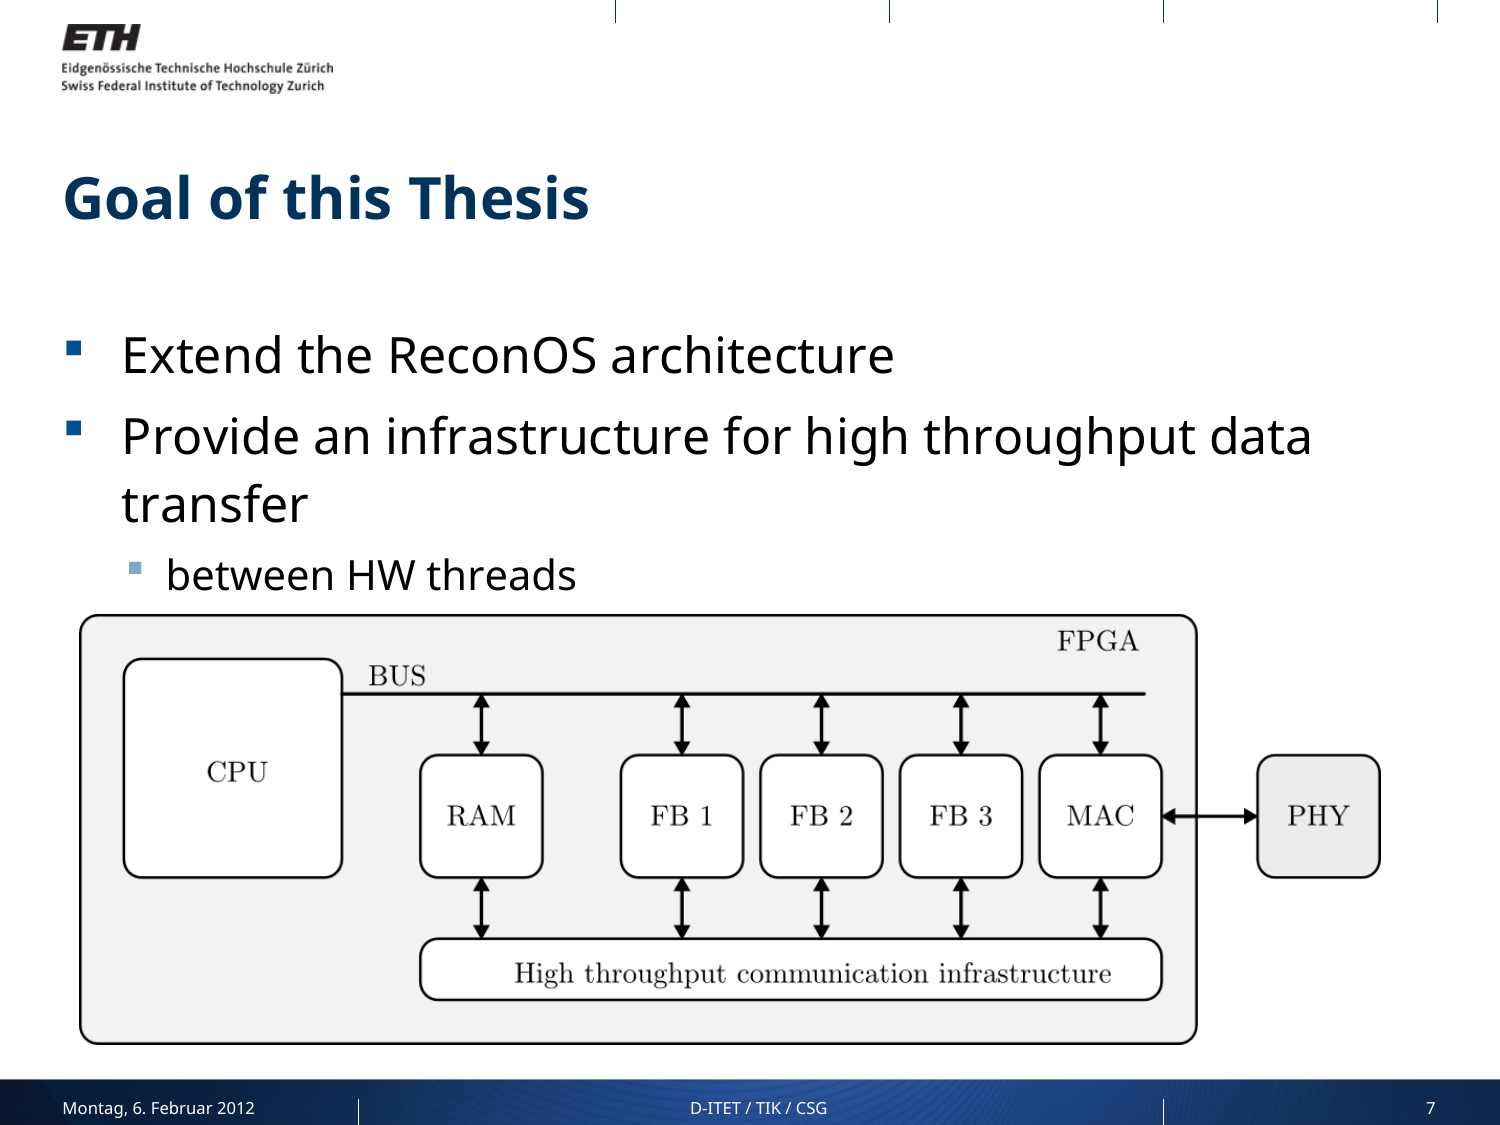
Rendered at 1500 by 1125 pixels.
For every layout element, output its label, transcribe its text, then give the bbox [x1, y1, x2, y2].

list Extend the ReconOS architecture Provide an infrastructure for high throughput data transfer between HW threads between SW and HW threads [62, 319, 1438, 1067]
picture [0, 1078, 1500, 1125]
title Goal of this Thesis [62, 157, 1438, 296]
picture [62, 24, 333, 94]
picture [79, 614, 1381, 1045]
